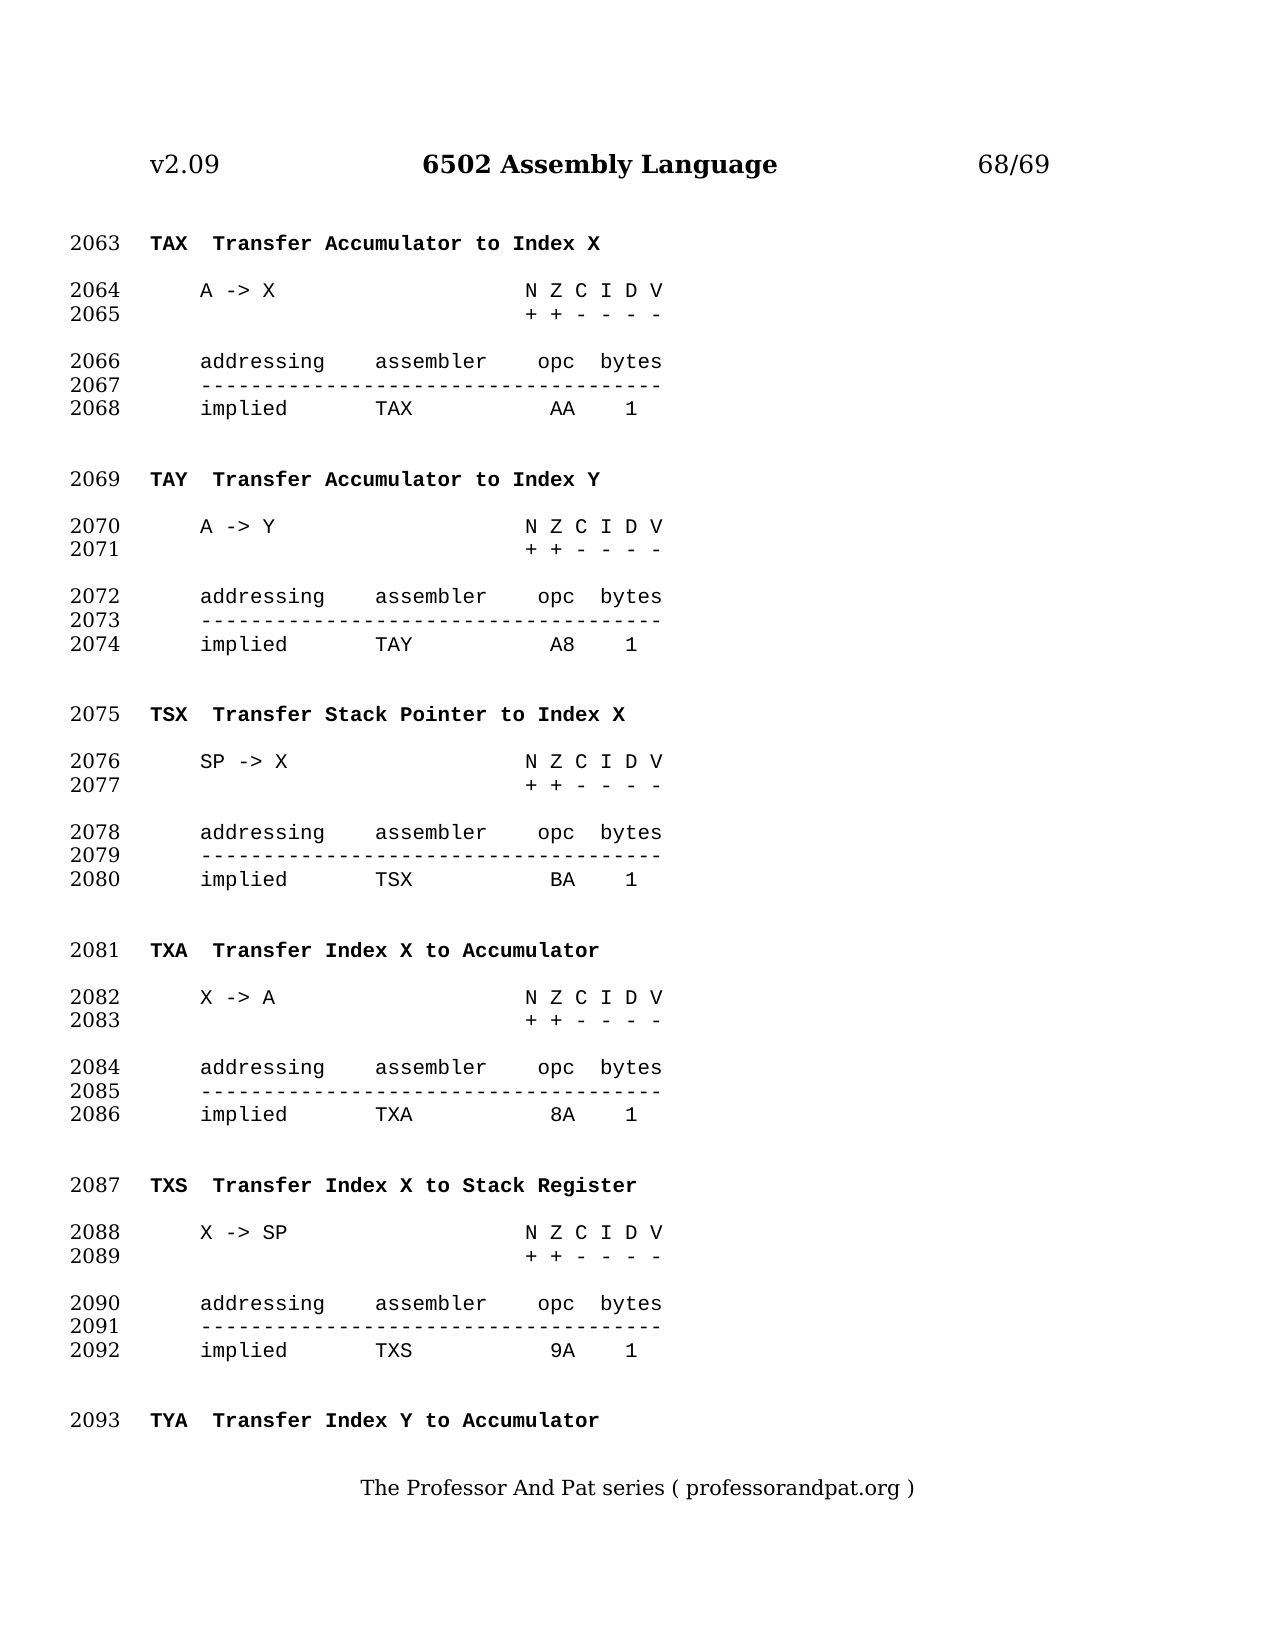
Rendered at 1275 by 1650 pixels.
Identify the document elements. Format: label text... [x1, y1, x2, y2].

text implied TXA 8A 1 [150, 1104, 1125, 1128]
text A -> Y N Z C I D V [150, 516, 1125, 539]
text TSX Transfer Stack Pointer to Index X [150, 704, 1125, 728]
text X -> SP N Z C I D V [150, 1222, 1125, 1246]
text TAX Transfer Accumulator to Index X [150, 233, 1125, 257]
text TXA Transfer Index X to Accumulator [150, 940, 1125, 963]
text addressing assembler opc bytes [150, 351, 1125, 375]
text implied TXS 9A 1 [150, 1340, 1125, 1363]
text implied TAY A8 1 [150, 634, 1125, 657]
text implied TSX BA 1 [150, 869, 1125, 893]
text addressing assembler opc bytes [150, 587, 1125, 610]
text addressing assembler opc bytes [150, 1293, 1125, 1316]
text TAY Transfer Accumulator to Index Y [150, 469, 1125, 492]
text + + - - - - [150, 304, 1125, 328]
text A -> X N Z C I D V [150, 281, 1125, 304]
text + + - - - - [150, 1246, 1125, 1269]
text ------------------------------------- [150, 375, 1125, 398]
text implied TAX AA 1 [150, 398, 1125, 422]
text ------------------------------------- [150, 1316, 1125, 1340]
text TYA Transfer Index Y to Accumulator [150, 1411, 1125, 1434]
text ------------------------------------- [150, 1081, 1125, 1104]
text ------------------------------------- [150, 846, 1125, 869]
text SP -> X N Z C I D V [150, 751, 1125, 775]
text + + - - - - [150, 539, 1125, 563]
text X -> A N Z C I D V [150, 987, 1125, 1010]
text + + - - - - [150, 775, 1125, 798]
text + + - - - - [150, 1010, 1125, 1034]
text ------------------------------------- [150, 610, 1125, 634]
text TXS Transfer Index X to Stack Register [150, 1175, 1125, 1199]
text addressing assembler opc bytes [150, 1057, 1125, 1081]
text addressing assembler opc bytes [150, 822, 1125, 846]
